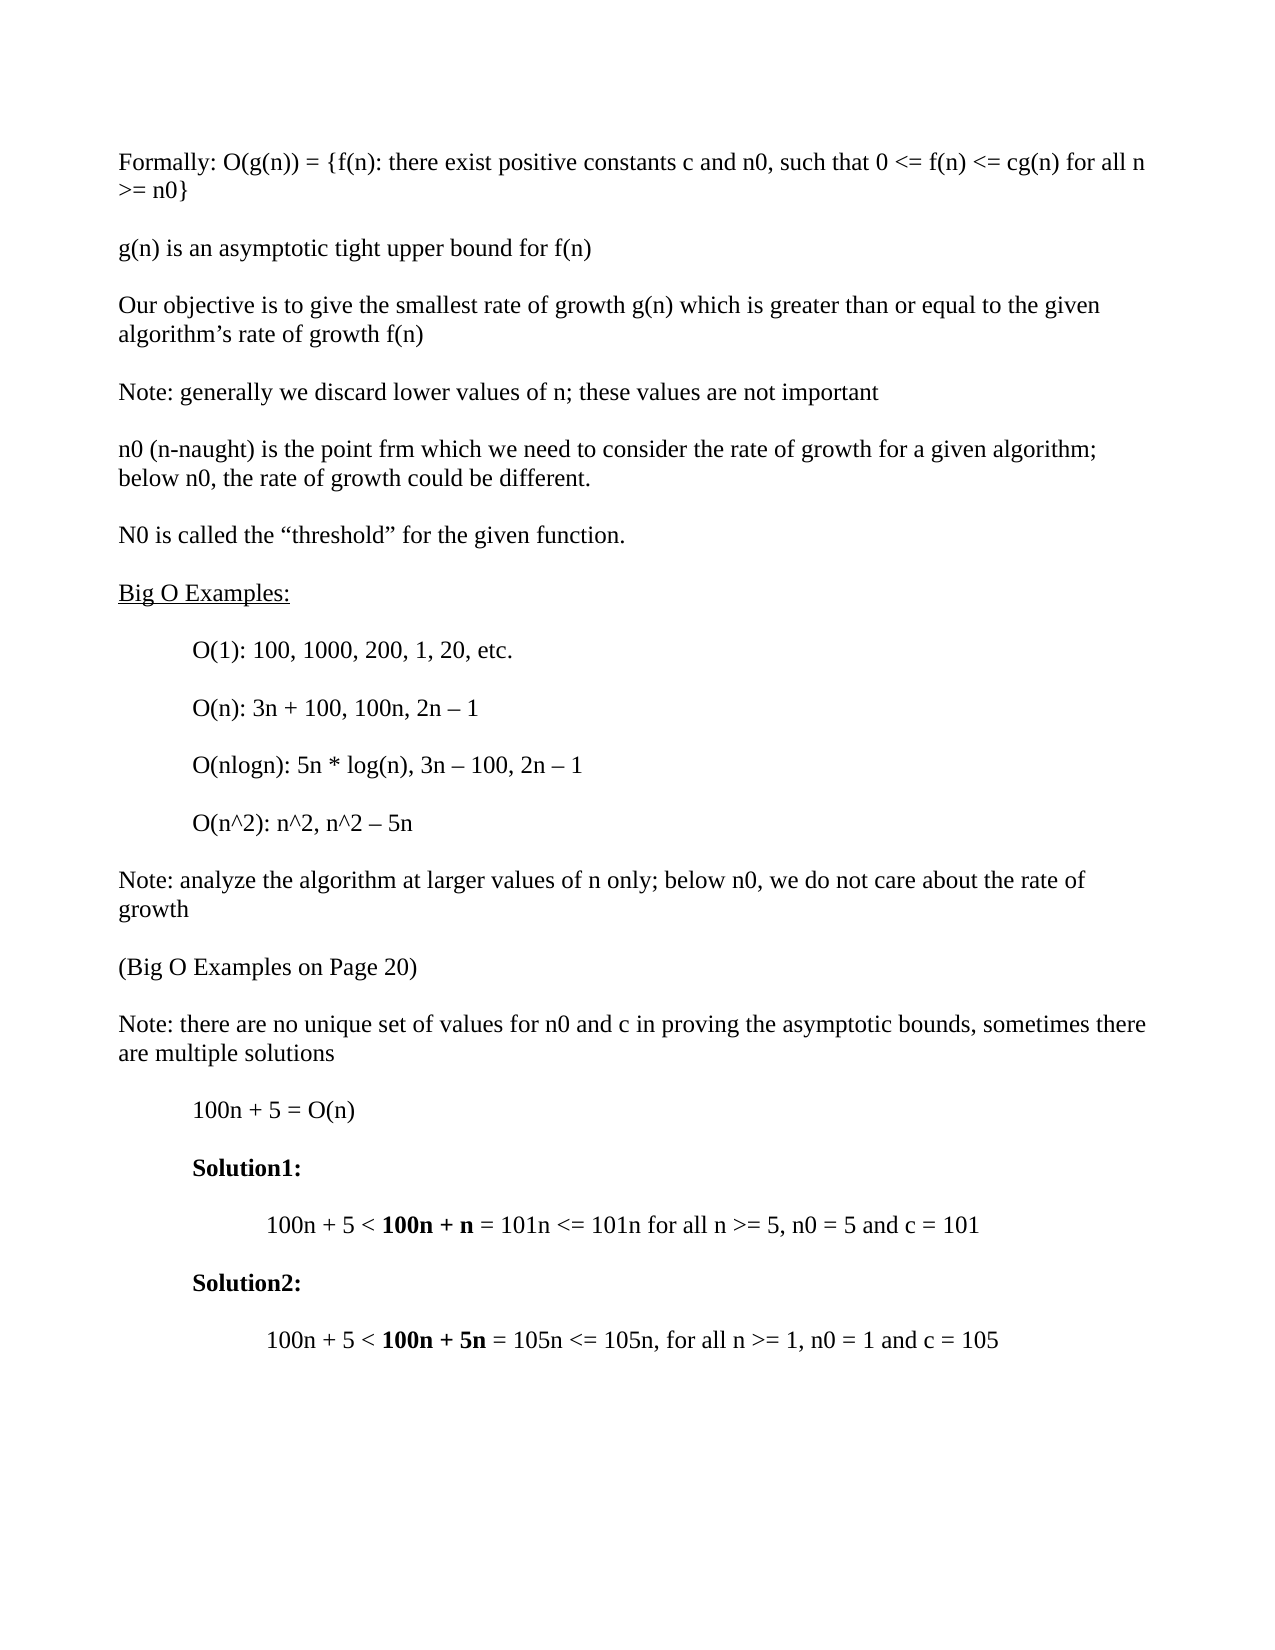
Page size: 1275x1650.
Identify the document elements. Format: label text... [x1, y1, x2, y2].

text N0 is called the “threshold” for the given function. [118, 521, 1157, 549]
text Note: analyze the algorithm at larger values of n only; below n0, we do not care about the rate of growth [118, 866, 1157, 923]
text Our objective is to give the smallest rate of growth g(n) which is greater than or equal to the given algorithm’s rate of growth f(n) [118, 291, 1157, 348]
text O(1): 100, 1000, 200, 1, 20, etc. [118, 636, 1157, 664]
text Solution2: [118, 1268, 1157, 1297]
text Solution1: [118, 1153, 1157, 1182]
text g(n) is an asymptotic tight upper bound for f(n) [118, 233, 1157, 262]
text 100n + 5 < 100n + 5n = 105n <= 105n, for all n >= 1, n0 = 1 and c = 105 [118, 1326, 1157, 1354]
text 100n + 5 = O(n) [118, 1096, 1157, 1124]
text n0 (n-naught) is the point frm which we need to consider the rate of growth for a given algorithm; below n0, the rate of growth could be different. [118, 434, 1157, 492]
text O(n^2): n^2, n^2 – 5n [118, 808, 1157, 837]
text Note: generally we discard lower values of n; these values are not important [118, 377, 1157, 406]
text O(n): 3n + 100, 100n, 2n – 1 [118, 693, 1157, 722]
text Note: there are no unique set of values for n0 and c in proving the asymptotic bounds, sometimes there are multiple solutions [118, 1009, 1157, 1067]
text 100n + 5 < 100n + n = 101n <= 101n for all n >= 5, n0 = 5 and c = 101 [118, 1211, 1157, 1239]
text Formally: O(g(n)) = {f(n): there exist positive constants c and n0, such that 0 <= f(n) <= cg(n) for all n >= n0} [118, 147, 1157, 204]
text O(nlogn): 5n * log(n), 3n – 100, 2n – 1 [118, 751, 1157, 779]
text Big O Examples: [118, 578, 1157, 607]
text (Big O Examples on Page 20) [118, 952, 1157, 981]
